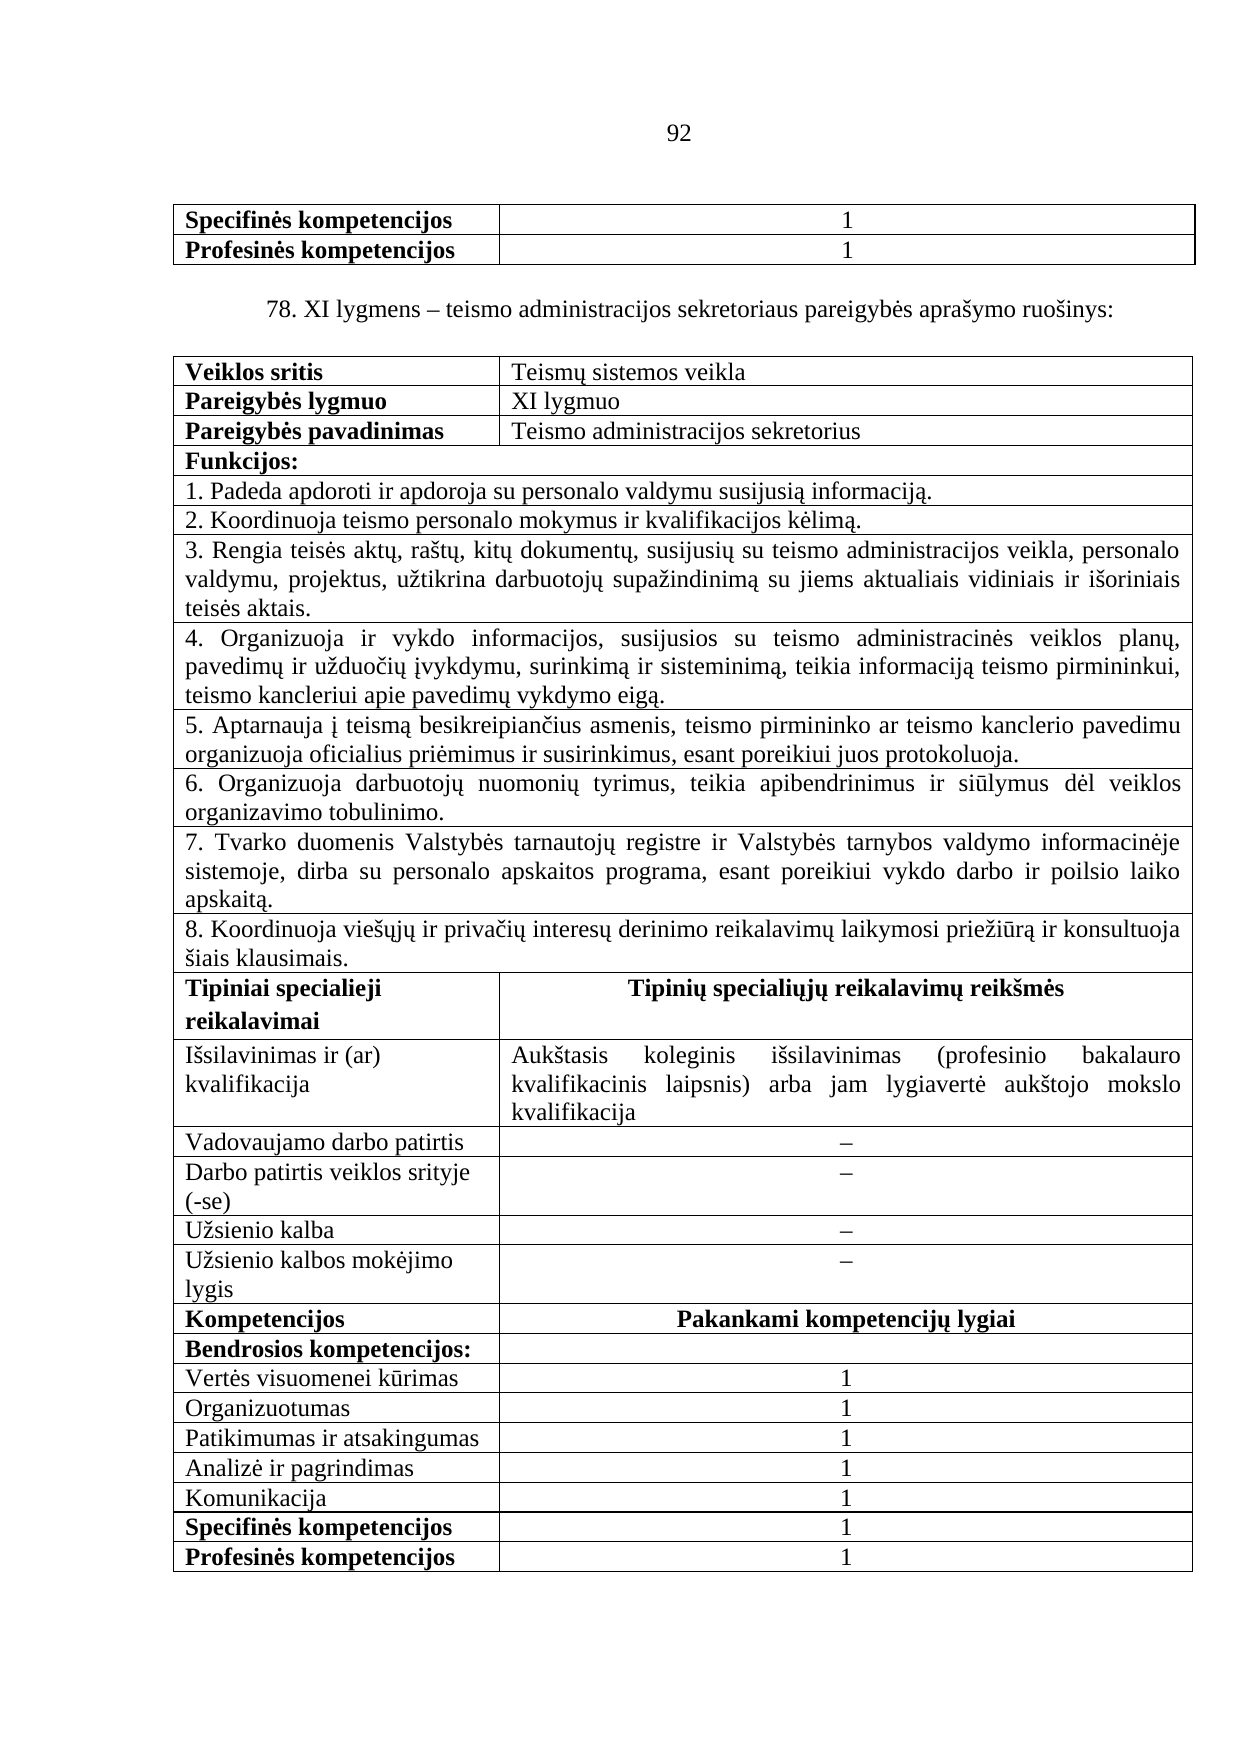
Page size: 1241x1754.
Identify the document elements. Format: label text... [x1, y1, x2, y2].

table_cell Organizuotumas [174, 1393, 499, 1422]
table_cell Profesinės kompetencijos [174, 1542, 499, 1571]
table_cell 1 [500, 1453, 1192, 1482]
table_cell 1 [500, 1423, 1192, 1452]
table_cell Profesinės kompetencijos [174, 235, 499, 264]
table_cell Funkcijos: [174, 446, 1192, 475]
table_cell 8. Koordinuoja viešųjų ir privačių interesų derinimo reikalavimų laikymosi priežiūrą ir konsultuoja šiais klausimais. [174, 914, 1192, 972]
table_cell – [500, 1127, 1192, 1156]
table_header Veiklos sritis [174, 357, 499, 385]
table_cell 1 [500, 1542, 1192, 1571]
table_cell Užsienio kalba [174, 1216, 499, 1244]
table_cell Komunikacija [174, 1483, 499, 1511]
table_cell Pareigybės pavadinimas [174, 416, 499, 445]
table_cell Vadovaujamo darbo patirtis [174, 1127, 499, 1156]
table_cell Analizė ir pagrindimas [174, 1453, 499, 1482]
table_cell Patikimumas ir atsakingumas [174, 1423, 499, 1452]
table_cell Specifinės kompetencijos [174, 205, 499, 234]
table_cell 1. Padeda apdoroti ir apdoroja su personalo valdymu susijusią informaciją. [174, 476, 1192, 504]
table_cell XI lygmuo [500, 386, 1192, 415]
table_cell Darbo patirtis veiklos srityje (-se) [174, 1157, 499, 1214]
table_cell Vertės visuomenei kūrimas [174, 1364, 499, 1392]
table_cell Pakankami kompetencijų lygiai [500, 1304, 1192, 1333]
table_cell – [500, 1245, 1192, 1303]
text 78. XI lygmens – teismo administracijos sekretoriaus pareigybės aprašymo ruošinys: [177, 294, 1181, 322]
table_cell Užsienio kalbos mokėjimo lygis [174, 1245, 499, 1303]
table_cell 6. Organizuoja darbuotojų nuomonių tyrimus, teikia apibendrinimus ir siūlymus dėl veiklos organizavimo tobulinimo. [174, 769, 1192, 826]
table_cell 5. Aptarnauja į teismą besikreipiančius asmenis, teismo pirmininko ar teismo kanclerio pavedimu organizuoja oficialius priėmimus ir susirinkimus, esant poreikiui juos protokoluoja. [174, 710, 1192, 767]
table_cell Tipinių specialiųjų reikalavimų reikšmės [500, 973, 1192, 1039]
table_cell 1 [500, 1513, 1192, 1541]
table_cell Išsilavinimas ir (ar) kvalifikacija [174, 1040, 499, 1126]
table_cell 2. Koordinuoja teismo personalo mokymus ir kvalifikacijos kėlimą. [174, 506, 1192, 534]
table_cell Bendrosios kompetencijos: [174, 1334, 499, 1362]
table_cell Pareigybės lygmuo [174, 386, 499, 415]
table_cell Teismo administracijos sekretorius [500, 416, 1192, 445]
table_cell 1 [500, 235, 1194, 264]
table_cell 7. Tvarko duomenis Valstybės tarnautojų registre ir Valstybės tarnybos valdymo informacinėje sistemoje, dirba su personalo apskaitos programa, esant poreikiui vykdo darbo ir poilsio laiko apskaitą. [174, 827, 1192, 913]
table_cell 4. Organizuoja ir vykdo informacijos, susijusios su teismo administracinės veiklos planų, pavedimų ir užduočių įvykdymu, surinkimą ir sisteminimą, teikia informaciją teismo pirmininkui, teismo kancleriui apie pavedimų vykdymo eigą. [174, 623, 1192, 709]
table_cell 1 [500, 1393, 1192, 1422]
table_cell – [500, 1157, 1192, 1214]
table_cell – [500, 1216, 1192, 1244]
table_header Teismų sistemos veikla [500, 357, 1192, 385]
table_cell Specifinės kompetencijos [174, 1513, 499, 1541]
table_cell 1 [500, 205, 1194, 234]
table_cell 1 [500, 1364, 1192, 1392]
table_cell Kompetencijos [174, 1304, 499, 1333]
table_cell Tipiniai specialieji reikalavimai [174, 973, 499, 1039]
table_cell [500, 1334, 1192, 1362]
table_cell 3. Rengia teisės aktų, raštų, kitų dokumentų, susijusių su teismo administracijos veikla, personalo valdymu, projektus, užtikrina darbuotojų supažindinimą su jiems aktualiais vidiniais ir išoriniais teisės aktais. [174, 535, 1192, 622]
table_cell Aukštasis koleginis išsilavinimas (profesinio bakalauro kvalifikacinis laipsnis) arba jam lygiavertė aukštojo mokslo kvalifikacija [500, 1040, 1192, 1126]
table_cell 1 [500, 1483, 1192, 1511]
